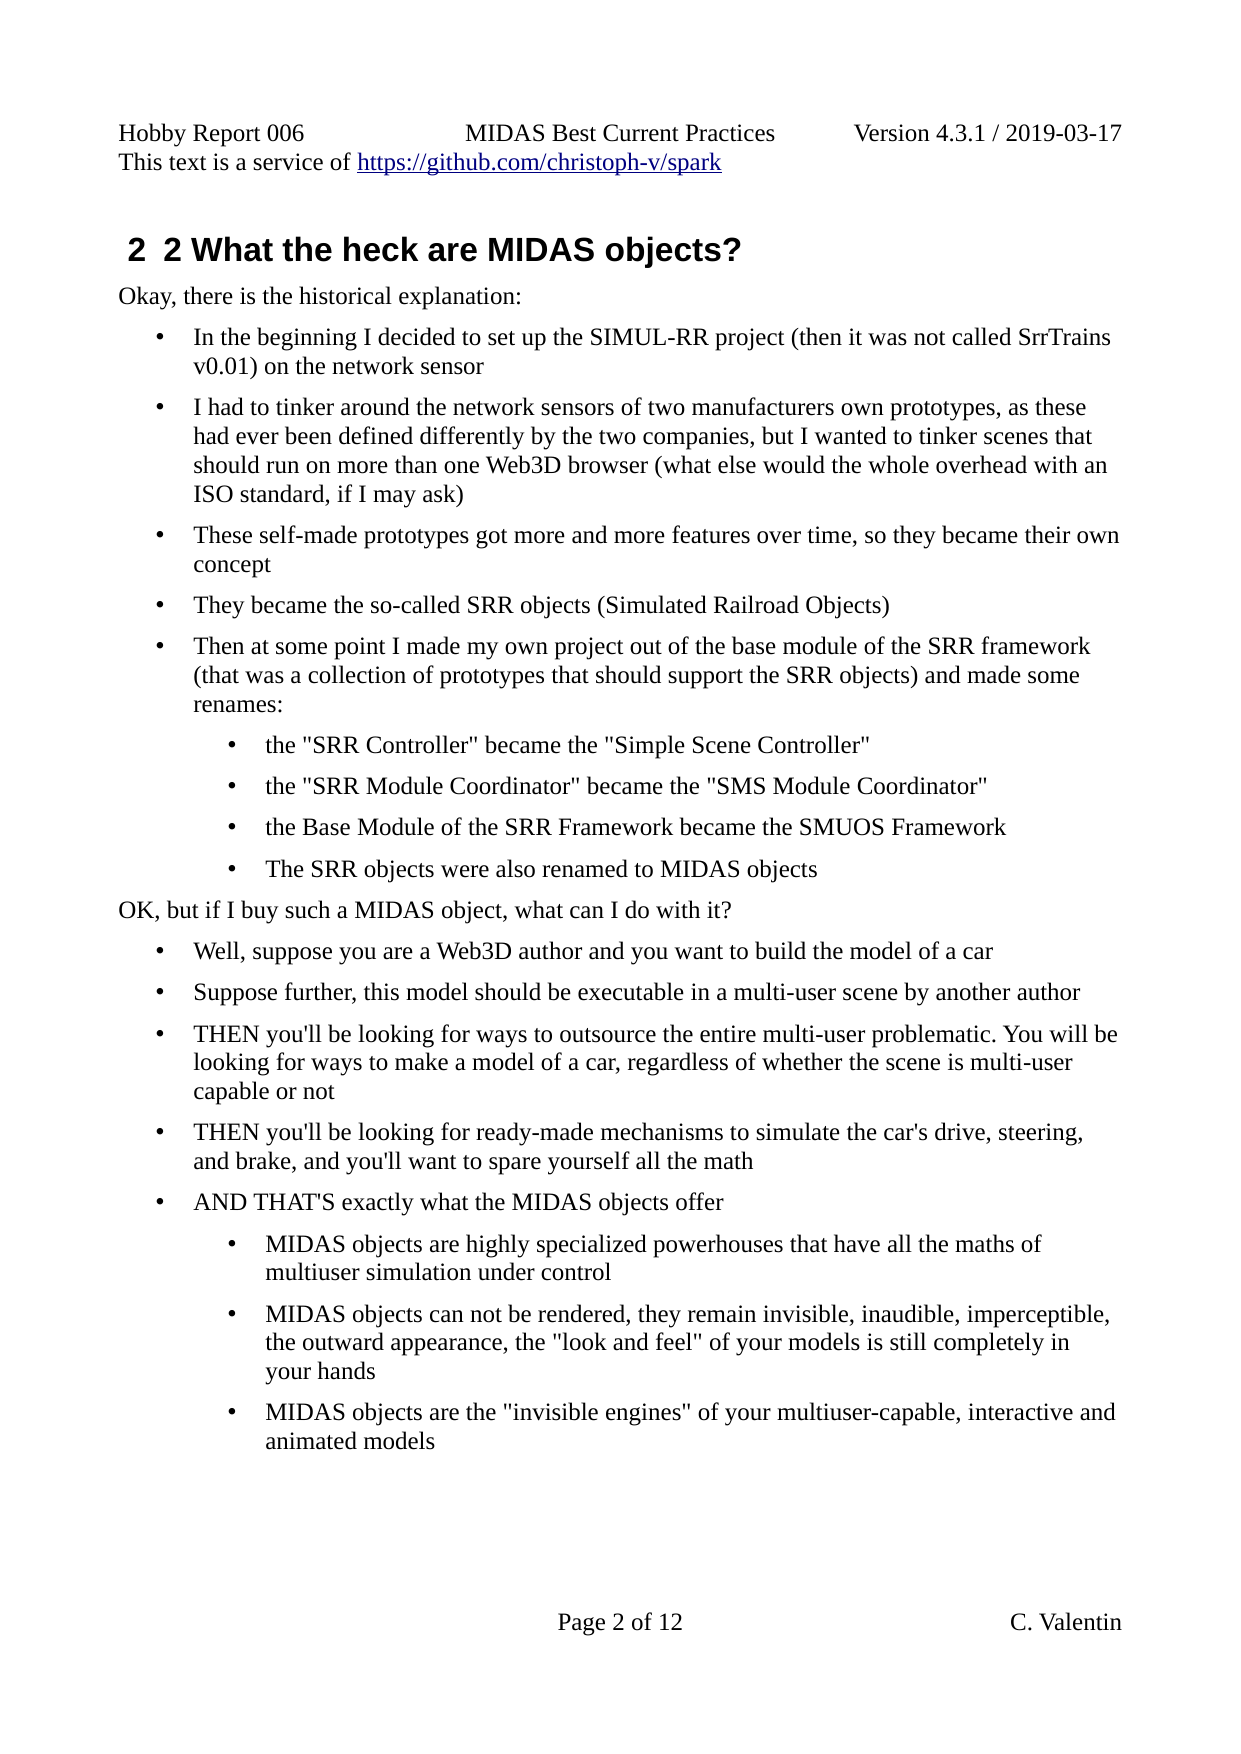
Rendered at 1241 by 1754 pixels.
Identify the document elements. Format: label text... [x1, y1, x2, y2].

list Then at some point I made my own project out of the base module of the SRR framework (that was a collection of prototypes that should support the SRR objects) and made some renames: [156, 631, 1122, 717]
list Well, suppose you are a Web3D author and you want to build the model of a car [156, 936, 1122, 965]
list MIDAS objects can not be rendered, they remain invisible, inaudible, imperceptible, the outward appearance, the "look and feel" of your models is still completely in your hands [228, 1299, 1122, 1385]
list the "SRR Module Coordinator" became the "SMS Module Coordinator" [228, 771, 1122, 800]
text OK, but if I buy such a MIDAS object, what can I do with it? [118, 895, 1122, 924]
list These self-made prototypes got more and more features over time, so they became their own concept [156, 520, 1122, 577]
list I had to tinker around the network sensors of two manufacturers own prototypes, as these had ever been defined differently by the two companies, but I wanted to tinker scenes that should run on more than one Web3D browser (what else would the whole overhead with an ISO standard, if I may ask) [156, 392, 1122, 507]
list the "SRR Controller" became the "Simple Scene Controller" [228, 730, 1122, 759]
list Suppose further, this model should be executable in a multi-user scene by another author [156, 977, 1122, 1006]
list In the beginning I decided to set up the SIMUL-RR project (then it was not called SrrTrains v0.01) on the network sensor [156, 322, 1122, 380]
text Okay, there is the historical explanation: [118, 281, 1122, 310]
list THEN you'll be looking for ready-made mechanisms to simulate the car's drive, steering, and brake, and you'll want to spare yourself all the math [156, 1117, 1122, 1175]
list the Base Module of the SRR Framework became the SMUOS Framework [228, 812, 1122, 841]
list AND THAT'S exactly what the MIDAS objects offer [156, 1187, 1122, 1216]
list The SRR objects were also renamed to MIDAS objects [228, 854, 1122, 882]
list MIDAS objects are the "invisible engines" of your multiuser-capable, interactive and animated models [228, 1397, 1122, 1455]
subtitle 2 What the heck are MIDAS objects? [118, 230, 1122, 269]
list They became the so-called SRR objects (Simulated Railroad Objects) [156, 590, 1122, 619]
list MIDAS objects are highly specialized powerhouses that have all the maths of multiuser simulation under control [228, 1229, 1122, 1286]
list THEN you'll be looking for ways to outsource the entire multi-user problematic. You will be looking for ways to make a model of a car, regardless of whether the scene is multi-user capable or not [156, 1019, 1122, 1105]
